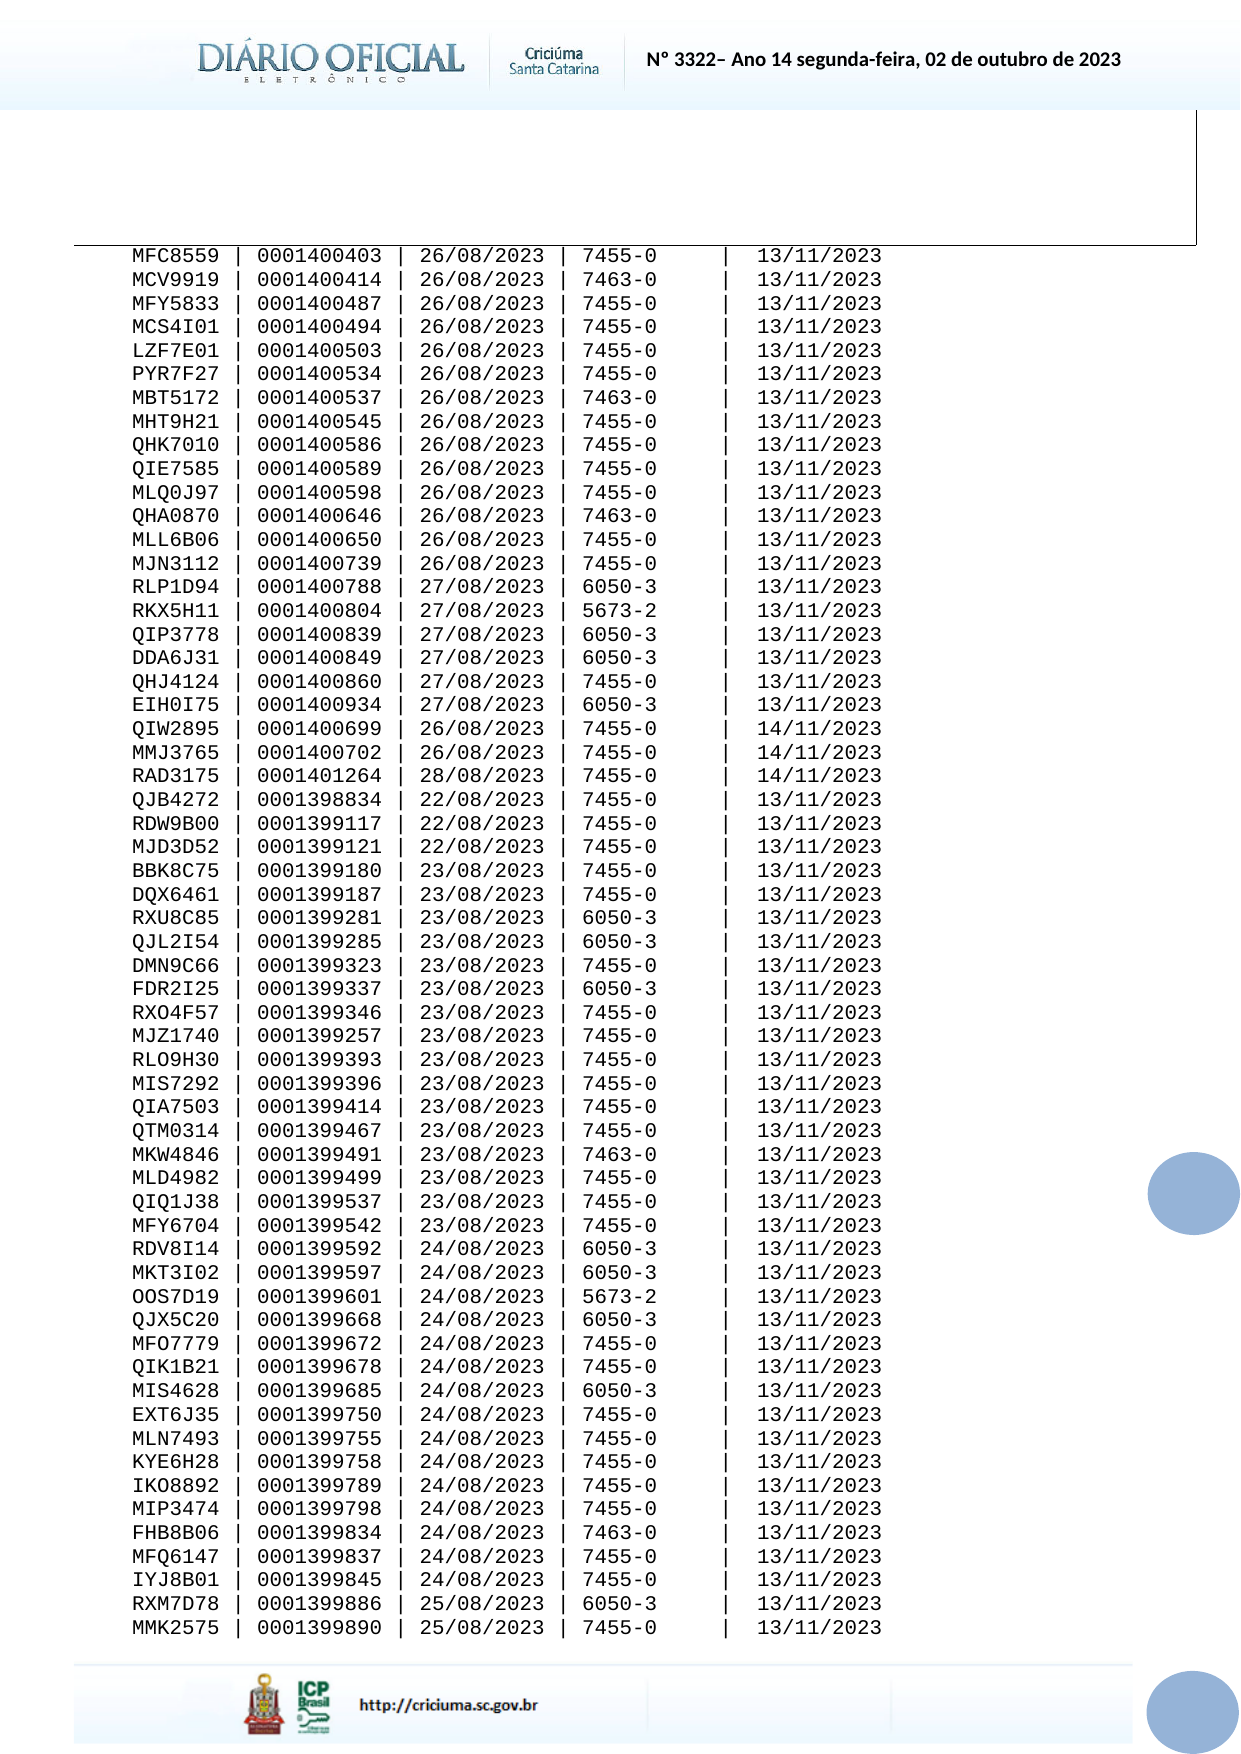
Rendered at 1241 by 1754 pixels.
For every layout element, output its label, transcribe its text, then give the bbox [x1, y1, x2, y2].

text QHA0870 | 0001400646 | 26/08/2023 | 7463-0 | 13/11/2023 [44, 505, 1196, 529]
text QIQ1J38 | 0001399537 | 23/08/2023 | 7455-0 | 13/11/2023 [44, 1191, 1153, 1215]
text PYR7F27 | 0001400534 | 26/08/2023 | 7455-0 | 13/11/2023 [44, 363, 1196, 387]
text MLD4982 | 0001399499 | 23/08/2023 | 7455-0 | 13/11/2023 [44, 1167, 1157, 1191]
text MFY6704 | 0001399542 | 23/08/2023 | 7455-0 | 13/11/2023 [44, 1215, 1196, 1238]
text MJN3112 | 0001400739 | 26/08/2023 | 7455-0 | 13/11/2023 [44, 553, 1196, 576]
text QIP3778 | 0001400839 | 27/08/2023 | 6050-3 | 13/11/2023 [44, 623, 1196, 647]
text DMN9C66 | 0001399323 | 23/08/2023 | 7455-0 | 13/11/2023 [44, 954, 1196, 978]
text KYE6H28 | 0001399758 | 24/08/2023 | 7455-0 | 13/11/2023 [44, 1451, 1196, 1475]
text RAD3175 | 0001401264 | 28/08/2023 | 7455-0 | 14/11/2023 [44, 765, 1196, 789]
text EXT6J35 | 0001399750 | 24/08/2023 | 7455-0 | 13/11/2023 [44, 1404, 1196, 1427]
text MHT9H21 | 0001400545 | 26/08/2023 | 7455-0 | 13/11/2023 [44, 411, 1196, 434]
text RXO4F57 | 0001399346 | 23/08/2023 | 7455-0 | 13/11/2023 [44, 1002, 1196, 1026]
text RXU8C85 | 0001399281 | 23/08/2023 | 6050-3 | 13/11/2023 [44, 907, 1196, 931]
text RDV8I14 | 0001399592 | 24/08/2023 | 6050-3 | 13/11/2023 [44, 1238, 1196, 1262]
text MFQ6147 | 0001399837 | 24/08/2023 | 7455-0 | 13/11/2023 [44, 1546, 1196, 1569]
text RKX5H11 | 0001400804 | 27/08/2023 | 5673-2 | 13/11/2023 [44, 600, 1196, 623]
text LZF7E01 | 0001400503 | 26/08/2023 | 7455-0 | 13/11/2023 [44, 340, 1196, 363]
text MBT5172 | 0001400537 | 26/08/2023 | 7463-0 | 13/11/2023 [44, 387, 1196, 411]
text DDA6J31 | 0001400849 | 27/08/2023 | 6050-3 | 13/11/2023 [44, 647, 1196, 671]
text RLP1D94 | 0001400788 | 27/08/2023 | 6050-3 | 13/11/2023 [44, 576, 1196, 600]
text MJZ1740 | 0001399257 | 23/08/2023 | 7455-0 | 13/11/2023 [44, 1026, 1196, 1049]
text QIK1B21 | 0001399678 | 24/08/2023 | 7455-0 | 13/11/2023 [44, 1357, 1196, 1380]
text RDW9B00 | 0001399117 | 22/08/2023 | 7455-0 | 13/11/2023 [44, 813, 1196, 836]
text OOS7D19 | 0001399601 | 24/08/2023 | 5673-2 | 13/11/2023 [44, 1286, 1196, 1309]
text MMK2575 | 0001399890 | 25/08/2023 | 7455-0 | 13/11/2023 [44, 1617, 1196, 1640]
text MLQ0J97 | 0001400598 | 26/08/2023 | 7455-0 | 13/11/2023 [44, 482, 1196, 505]
text QJX5C20 | 0001399668 | 24/08/2023 | 6050-3 | 13/11/2023 [44, 1309, 1196, 1333]
text IYJ8B01 | 0001399845 | 24/08/2023 | 7455-0 | 13/11/2023 [44, 1569, 1196, 1593]
text QIE7585 | 0001400589 | 26/08/2023 | 7455-0 | 13/11/2023 [44, 458, 1196, 482]
text MMJ3765 | 0001400702 | 26/08/2023 | 7455-0 | 14/11/2023 [44, 742, 1196, 765]
text BBK8C75 | 0001399180 | 23/08/2023 | 7455-0 | 13/11/2023 [44, 860, 1196, 884]
text QHJ4124 | 0001400860 | 27/08/2023 | 7455-0 | 13/11/2023 [44, 671, 1196, 694]
text MCS4I01 | 0001400494 | 26/08/2023 | 7455-0 | 13/11/2023 [44, 316, 1196, 340]
text FHB8B06 | 0001399834 | 24/08/2023 | 7463-0 | 13/11/2023 [44, 1522, 1196, 1546]
text QIW2895 | 0001400699 | 26/08/2023 | 7455-0 | 14/11/2023 [44, 718, 1196, 742]
text RXM7D78 | 0001399886 | 25/08/2023 | 6050-3 | 13/11/2023 [44, 1593, 1196, 1617]
text MFY5833 | 0001400487 | 26/08/2023 | 7455-0 | 13/11/2023 [44, 292, 1196, 316]
text MJD3D52 | 0001399121 | 22/08/2023 | 7455-0 | 13/11/2023 [44, 836, 1196, 860]
text MIP3474 | 0001399798 | 24/08/2023 | 7455-0 | 13/11/2023 [44, 1498, 1196, 1522]
text MCV9919 | 0001400414 | 26/08/2023 | 7463-0 | 13/11/2023 [44, 269, 1196, 292]
text FDR2I25 | 0001399337 | 23/08/2023 | 6050-3 | 13/11/2023 [44, 978, 1196, 1002]
text DQX6461 | 0001399187 | 23/08/2023 | 7455-0 | 13/11/2023 [44, 884, 1196, 907]
text MLN7493 | 0001399755 | 24/08/2023 | 7455-0 | 13/11/2023 [44, 1427, 1196, 1451]
text MKW4846 | 0001399491 | 23/08/2023 | 7463-0 | 13/11/2023 [44, 1144, 1196, 1167]
text QTM0314 | 0001399467 | 23/08/2023 | 7455-0 | 13/11/2023 [44, 1120, 1196, 1144]
text MFO7779 | 0001399672 | 24/08/2023 | 7455-0 | 13/11/2023 [44, 1333, 1196, 1357]
text QJL2I54 | 0001399285 | 23/08/2023 | 6050-3 | 13/11/2023 [44, 931, 1196, 954]
text EIH0I75 | 0001400934 | 27/08/2023 | 6050-3 | 13/11/2023 [44, 694, 1196, 718]
text MLL6B06 | 0001400650 | 26/08/2023 | 7455-0 | 13/11/2023 [44, 529, 1196, 553]
text MIS4628 | 0001399685 | 24/08/2023 | 6050-3 | 13/11/2023 [44, 1380, 1196, 1404]
text MFC8559 | 0001400403 | 26/08/2023 | 7455-0 | 13/11/2023 [44, 245, 1196, 269]
text MKT3I02 | 0001399597 | 24/08/2023 | 6050-3 | 13/11/2023 [44, 1262, 1196, 1286]
text QIA7503 | 0001399414 | 23/08/2023 | 7455-0 | 13/11/2023 [44, 1096, 1196, 1120]
text MIS7292 | 0001399396 | 23/08/2023 | 7455-0 | 13/11/2023 [44, 1073, 1196, 1096]
text QHK7010 | 0001400586 | 26/08/2023 | 7455-0 | 13/11/2023 [44, 434, 1196, 458]
text QJB4272 | 0001398834 | 22/08/2023 | 7455-0 | 13/11/2023 [44, 789, 1196, 813]
text RLO9H30 | 0001399393 | 23/08/2023 | 7455-0 | 13/11/2023 [44, 1049, 1196, 1073]
text IKO8892 | 0001399789 | 24/08/2023 | 7455-0 | 13/11/2023 [44, 1475, 1196, 1498]
